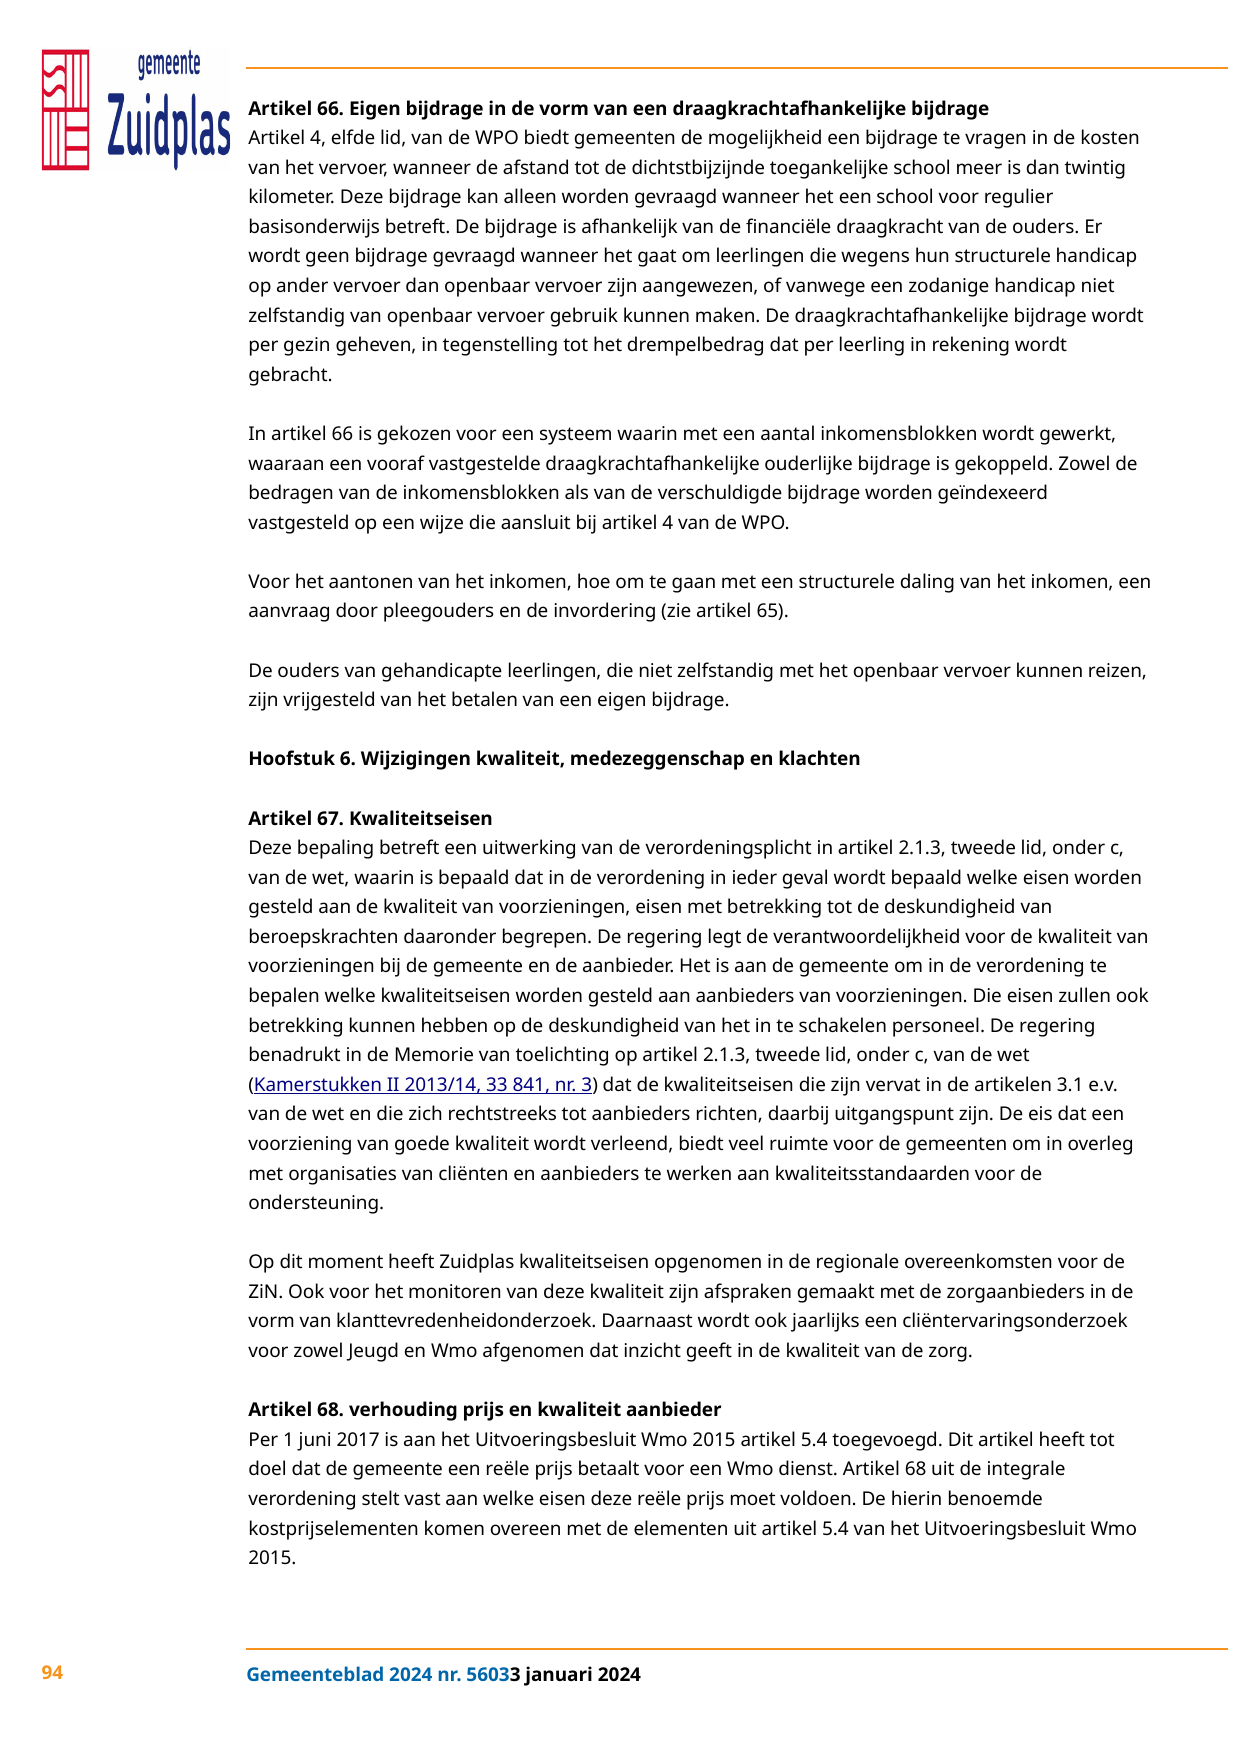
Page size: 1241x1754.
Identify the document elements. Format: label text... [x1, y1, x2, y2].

text Hoofstuk 6. Wijzigingen kwaliteit, medezeggenschap en klachten [248, 746, 1152, 771]
text Op dit moment heeft Zuidplas kwaliteitseisen opgenomen in de regionale overeenkomsten voor de ZiN. Ook voor het monitoren van deze kwaliteit zijn afspraken gemaakt met de zorgaanbieders in de vorm van klanttevredenheidonderzoek. Daarnaast wordt ook jaarlijks een cliëntervaringsonderzoek voor zowel Jeugd en Wmo afgenomen dat inzicht geeft in de kwaliteit van de zorg. [248, 1248, 1152, 1363]
picture [41, 47, 231, 172]
text Artikel 4, elfde lid, van de WPO biedt gemeenten de mogelijkheid een bijdrage te vragen in de kosten van het vervoer, wanneer de afstand tot de dichtstbijzijnde toegankelijke school meer is dan twintig kilometer. Deze bijdrage kan alleen worden gevraagd wanneer het een school voor regulier basisonderwijs betreft. De bijdrage is afhankelijk van de financiële draagkracht van de ouders. Er wordt geen bijdrage gevraagd wanneer het gaat om leerlingen die wegens hun structurele handicap op ander vervoer dan openbaar vervoer zijn aangewezen, of vanwege een zodanige handicap niet zelfstandig van openbaar vervoer gebruik kunnen maken. De draagkrachtafhankelijke bijdrage wordt per gezin geheven, in tegenstelling tot het drempelbedrag dat per leerling in rekening wordt gebracht. [248, 124, 1152, 387]
text Voor het aantonen van het inkomen, hoe om te gaan met een structurele daling van het inkomen, een aanvraag door pleegouders en de invordering (zie artikel 65). [248, 568, 1152, 623]
text In artikel 66 is gekozen voor een systeem waarin met een aantal inkomensblokken wordt gewerkt, waaraan een vooraf vastgestelde draagkrachtafhankelijke ouderlijke bijdrage is gekoppeld. Zowel de bedragen van de inkomensblokken als van de verschuldigde bijdrage worden geïndexeerd vastgesteld op een wijze die aansluit bij artikel 4 van de WPO. [248, 420, 1152, 535]
text De ouders van gehandicapte leerlingen, die niet zelfstandig met het openbaar vervoer kunnen reizen, zijn vrijgesteld van het betalen van een eigen bijdrage. [248, 657, 1152, 712]
text Artikel 68. verhouding prijs en kwaliteit aanbieder [248, 1396, 1152, 1422]
text Deze bepaling betreft een uitwerking van de verordeningsplicht in artikel 2.1.3, tweede lid, onder c, van de wet, waarin is bepaald dat in de verordening in ieder geval wordt bepaald welke eisen worden gesteld aan de kwaliteit van voorzieningen, eisen met betrekking tot de deskundigheid van beroepskrachten daaronder begrepen. De regering legt de verantwoordelijkheid voor de kwaliteit van voorzieningen bij de gemeente en de aanbieder. Het is aan de gemeente om in de verordening te bepalen welke kwaliteitseisen worden gesteld aan aanbieders van voorzieningen. Die eisen zullen ook betrekking kunnen hebben op de deskundigheid van het in te schakelen personeel. De regering benadrukt in de Memorie van toelichting op artikel 2.1.3, tweede lid, onder c, van de wet (Kamerstukken II 2013/14, 33 841, nr. 3) dat de kwaliteitseisen die zijn vervat in de artikelen 3.1 e.v. van de wet en die zich rechtstreeks tot aanbieders richten, daarbij uitgangspunt zijn. De eis dat een voorziening van goede kwaliteit wordt verleend, biedt veel ruimte voor de gemeenten om in overleg met organisaties van cliënten en aanbieders te werken aan kwaliteitsstandaarden voor de ondersteuning. [248, 834, 1152, 1215]
text Artikel 66. Eigen bijdrage in de vorm van een draagkrachtafhankelijke bijdrage [248, 95, 1152, 121]
text Artikel 67. Kwaliteitseisen [248, 805, 1152, 831]
text Per 1 juni 2017 is aan het Uitvoeringsbesluit Wmo 2015 artikel 5.4 toegevoegd. Dit artikel heeft tot doel dat de gemeente een reële prijs betaalt voor een Wmo dienst. Artikel 68 uit de integrale verordening stelt vast aan welke eisen deze reële prijs moet voldoen. De hierin benoemde kostprijselementen komen overeen met de elementen uit artikel 5.4 van het Uitvoeringsbesluit Wmo 2015. [248, 1426, 1152, 1570]
